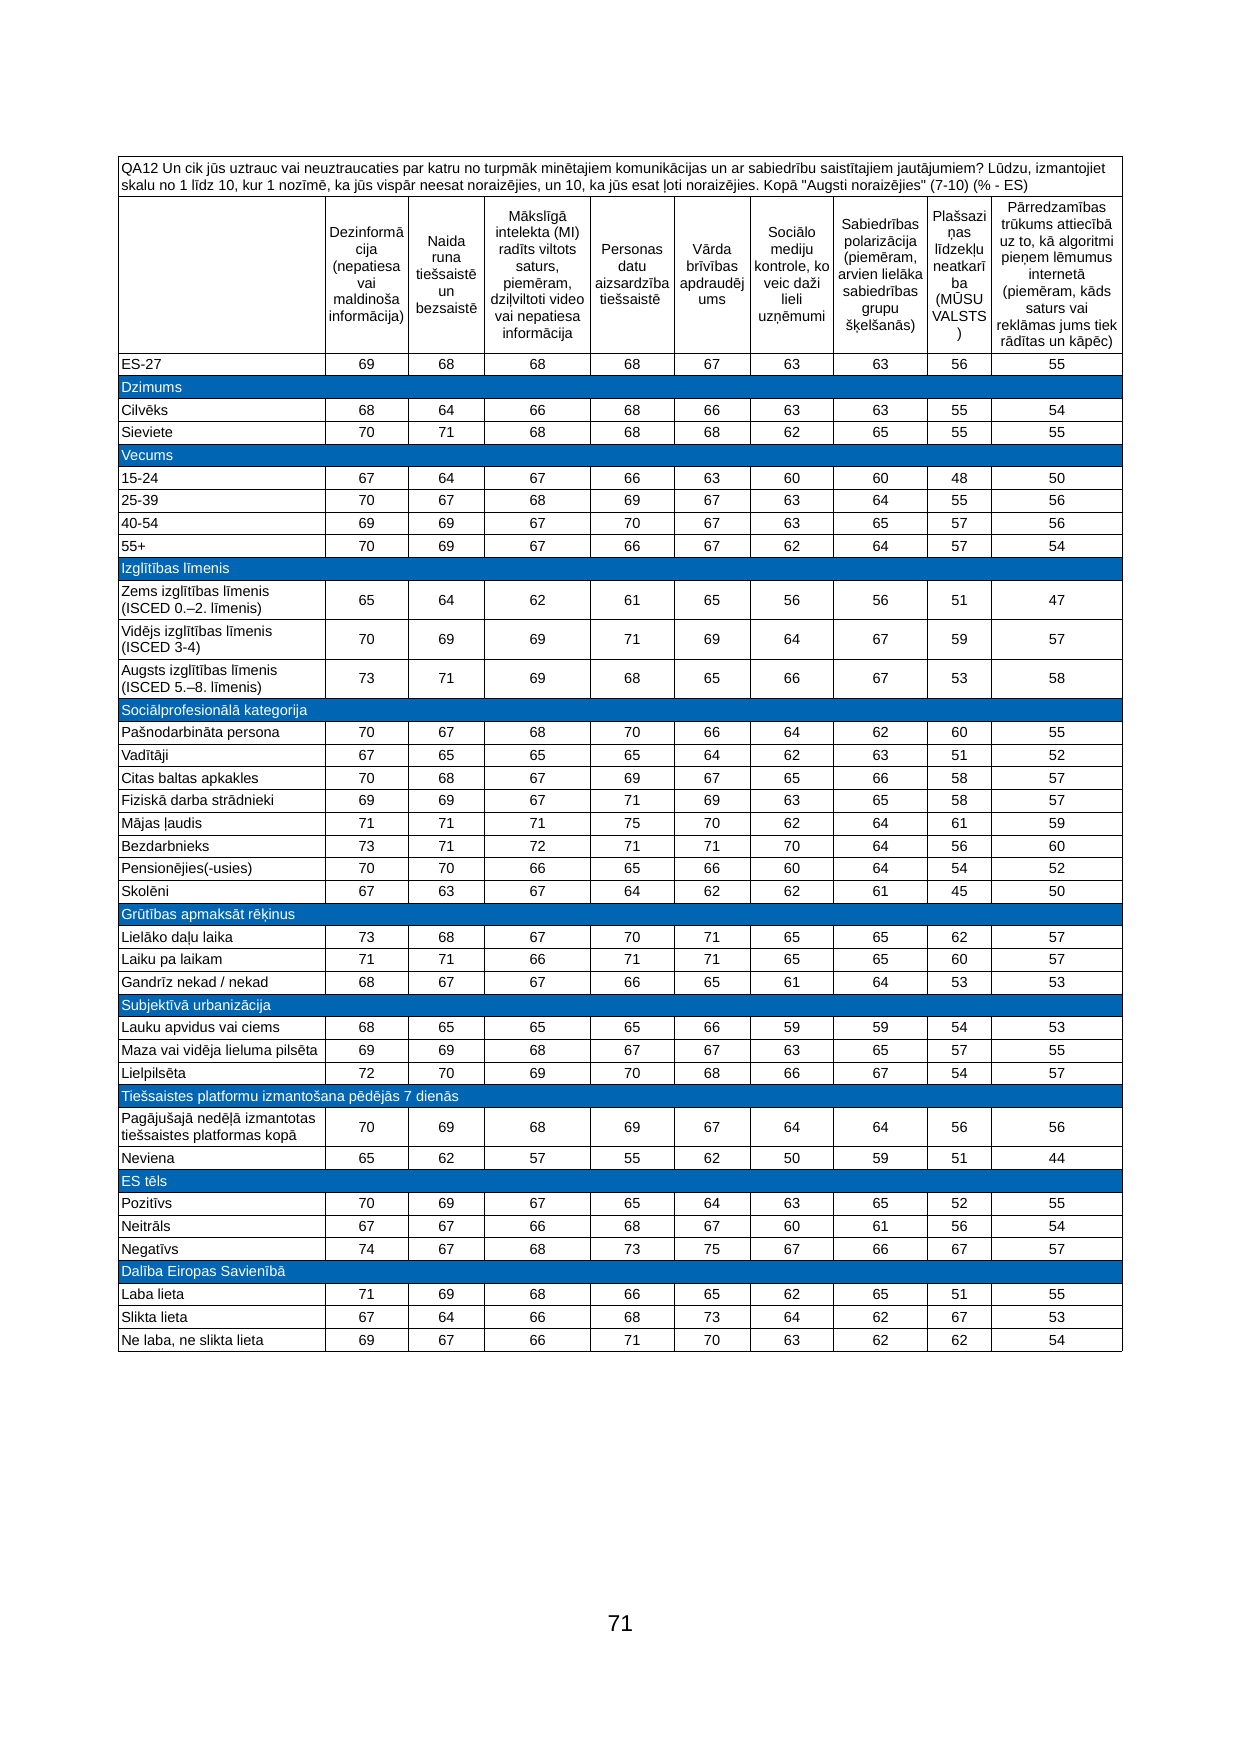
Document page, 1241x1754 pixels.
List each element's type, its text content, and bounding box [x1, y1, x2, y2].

table_cell 68 [485, 422, 590, 443]
table_cell 68 [409, 767, 484, 789]
table_cell Pozitīvs [119, 1193, 325, 1214]
table_cell 67 [409, 722, 484, 744]
table_cell 62 [834, 722, 927, 744]
table_cell Sabiedrības polarizācija (piemēram, arvien lielāka sabiedrības grupu šķelšanās) [834, 197, 927, 353]
table_cell 57 [992, 949, 1122, 971]
table_cell 67 [326, 467, 408, 489]
table_cell 64 [834, 813, 927, 834]
table_cell 68 [485, 354, 590, 375]
table_cell 67 [326, 1216, 408, 1237]
table_cell 67 [928, 1306, 991, 1328]
table_cell 66 [751, 1063, 833, 1084]
table_cell 15-24 [119, 467, 325, 489]
table_cell Pensionējies(-usies) [119, 858, 325, 880]
table_cell 68 [485, 490, 590, 512]
table_cell 66 [591, 467, 674, 489]
table_cell 56 [834, 581, 927, 619]
table_cell 67 [834, 660, 927, 698]
table_cell 53 [992, 1306, 1122, 1328]
table_cell 63 [751, 513, 833, 534]
table_cell 62 [751, 1284, 833, 1305]
table_cell Negatīvs [119, 1238, 325, 1260]
table_cell 69 [485, 620, 590, 659]
table_cell 65 [675, 660, 750, 698]
table_cell Personas datu aizsardzība tiešsaistē [591, 197, 674, 353]
table_cell 55+ [119, 535, 325, 557]
table_cell 63 [834, 399, 927, 421]
table_cell 67 [326, 1306, 408, 1328]
table_cell 53 [992, 972, 1122, 993]
table_cell 70 [591, 926, 674, 948]
table_cell 66 [485, 1306, 590, 1328]
table_cell 62 [485, 581, 590, 619]
table_cell Tiešsaistes platformu izmantošana pēdējās 7 dienās [119, 1085, 1122, 1107]
table_cell 57 [992, 767, 1122, 789]
table_cell 65 [834, 926, 927, 948]
table_cell 63 [834, 354, 927, 375]
table_cell 67 [485, 767, 590, 789]
table_cell 64 [591, 881, 674, 903]
table_cell Fiziskā darba strādnieki [119, 790, 325, 812]
table_cell 50 [992, 467, 1122, 489]
table_cell 66 [485, 1216, 590, 1237]
table_cell 71 [485, 813, 590, 834]
table_cell 67 [675, 1108, 750, 1146]
table_cell 65 [591, 1193, 674, 1214]
table_cell 50 [992, 881, 1122, 903]
table_cell 67 [485, 972, 590, 993]
table_cell 71 [591, 620, 674, 659]
table_cell 68 [485, 1238, 590, 1260]
table_cell Gandrīz nekad / nekad [119, 972, 325, 993]
table_cell 68 [675, 1063, 750, 1084]
table_cell 63 [751, 1040, 833, 1062]
table_cell 25-39 [119, 490, 325, 512]
table_cell Lielpilsēta [119, 1063, 325, 1084]
table_cell 62 [834, 1329, 927, 1351]
table_cell 71 [326, 813, 408, 834]
table_cell 57 [928, 535, 991, 557]
table_cell 67 [485, 467, 590, 489]
table_cell Izglītības līmenis [119, 558, 1122, 580]
table_cell 69 [591, 1108, 674, 1146]
table_cell 64 [409, 399, 484, 421]
table_cell 68 [326, 1017, 408, 1039]
table_cell Pagājušajā nedēļā izmantotas tiešsaistes platformas kopā [119, 1108, 325, 1146]
table_cell Zems izglītības līmenis (ISCED 0.–2. līmenis) [119, 581, 325, 619]
table_cell 67 [675, 535, 750, 557]
table_cell 54 [928, 1017, 991, 1039]
table_cell 69 [326, 1040, 408, 1062]
table_cell 62 [751, 535, 833, 557]
table_cell 67 [485, 535, 590, 557]
table_cell 67 [751, 1238, 833, 1260]
table_cell 59 [992, 813, 1122, 834]
table_cell 40-54 [119, 513, 325, 534]
table_cell 68 [591, 1216, 674, 1237]
table_cell 71 [409, 660, 484, 698]
table_cell 71 [409, 836, 484, 857]
table_cell 54 [992, 399, 1122, 421]
table_cell Sociālprofesionālā kategorija [119, 699, 1122, 721]
table_cell 62 [751, 813, 833, 834]
table_cell 65 [675, 1284, 750, 1305]
table_cell 69 [409, 1108, 484, 1146]
table_cell 54 [992, 1216, 1122, 1237]
table_cell 73 [675, 1306, 750, 1328]
table_cell 68 [675, 422, 750, 443]
table_cell 69 [409, 1040, 484, 1062]
table_cell 67 [675, 1216, 750, 1237]
table_cell 71 [591, 836, 674, 857]
table_cell 65 [591, 858, 674, 880]
table_cell 70 [591, 513, 674, 534]
table_cell 69 [409, 1284, 484, 1305]
table_cell 73 [591, 1238, 674, 1260]
table_cell 62 [409, 1147, 484, 1169]
table_cell 65 [485, 745, 590, 766]
table_cell 69 [485, 660, 590, 698]
table_cell 67 [409, 1238, 484, 1260]
table_cell 64 [675, 1193, 750, 1214]
table_cell 66 [591, 1284, 674, 1305]
table_cell Dalība Eiropas Savienībā [119, 1261, 1122, 1283]
table_cell 45 [928, 881, 991, 903]
table_cell Vārda brīvības apdraudējums [675, 197, 750, 353]
table_cell 64 [751, 620, 833, 659]
table_cell 70 [326, 422, 408, 443]
table_cell 55 [928, 399, 991, 421]
table_cell ES-27 [119, 354, 325, 375]
table_cell 67 [675, 354, 750, 375]
table_cell Lauku apvidus vai ciems [119, 1017, 325, 1039]
table_cell 72 [326, 1063, 408, 1084]
table_cell 70 [675, 1329, 750, 1351]
table_cell 62 [675, 881, 750, 903]
table_cell 55 [591, 1147, 674, 1169]
table_cell 65 [834, 790, 927, 812]
table_cell 68 [485, 1284, 590, 1305]
table_cell 66 [485, 858, 590, 880]
table_cell 63 [751, 1329, 833, 1351]
table_cell 73 [326, 926, 408, 948]
table_cell 63 [834, 745, 927, 766]
table_cell 55 [992, 422, 1122, 443]
table_cell 71 [591, 1329, 674, 1351]
table_cell 65 [675, 972, 750, 993]
table_cell 60 [928, 949, 991, 971]
table_cell 75 [591, 813, 674, 834]
table_cell 63 [751, 790, 833, 812]
table_cell 54 [928, 1063, 991, 1084]
table_cell 57 [992, 1063, 1122, 1084]
table_cell 48 [928, 467, 991, 489]
table_cell 50 [751, 1147, 833, 1169]
table_cell Neviena [119, 1147, 325, 1169]
table_cell 68 [409, 354, 484, 375]
table_cell 65 [751, 949, 833, 971]
table_cell 57 [992, 620, 1122, 659]
table_cell 55 [992, 1193, 1122, 1214]
table_cell 70 [326, 620, 408, 659]
table_cell 59 [834, 1017, 927, 1039]
table_cell 63 [409, 881, 484, 903]
table_cell 65 [326, 581, 408, 619]
table_cell 62 [751, 422, 833, 443]
table_cell 71 [409, 949, 484, 971]
table_cell [119, 197, 325, 353]
table_cell 70 [409, 858, 484, 880]
table_cell 66 [675, 399, 750, 421]
table_cell 65 [591, 745, 674, 766]
table_cell Ne laba, ne slikta lieta [119, 1329, 325, 1351]
table_cell 65 [409, 1017, 484, 1039]
table_cell 52 [928, 1193, 991, 1214]
table_cell 67 [409, 1329, 484, 1351]
table_cell 58 [928, 790, 991, 812]
table_cell 70 [675, 813, 750, 834]
table_cell 68 [591, 1306, 674, 1328]
table_cell 52 [992, 745, 1122, 766]
table_cell 64 [834, 836, 927, 857]
table_cell 61 [591, 581, 674, 619]
table_cell 55 [992, 1040, 1122, 1062]
table_cell Cilvēks [119, 399, 325, 421]
table_cell 73 [326, 836, 408, 857]
table_cell Skolēni [119, 881, 325, 903]
table_cell 68 [485, 1040, 590, 1062]
table_cell 67 [591, 1040, 674, 1062]
table_cell 67 [834, 620, 927, 659]
table_cell 64 [834, 535, 927, 557]
table_cell 64 [409, 1306, 484, 1328]
table_cell 66 [675, 722, 750, 744]
table_cell 67 [834, 1063, 927, 1084]
table_cell 56 [928, 1216, 991, 1237]
table_cell 70 [751, 836, 833, 857]
table_cell 60 [992, 836, 1122, 857]
table_cell 60 [834, 467, 927, 489]
table_cell 57 [485, 1147, 590, 1169]
table_cell 66 [675, 858, 750, 880]
table_cell Pārredzamības trūkums attiecībā uz to, kā algoritmi pieņem lēmumus internetā (piemēram, kāds saturs vai reklāmas jums tiek rādītas un kāpēc) [992, 197, 1122, 353]
table_cell 69 [326, 1329, 408, 1351]
table_cell 67 [675, 490, 750, 512]
table_cell Mākslīgā intelekta (MI) radīts viltots saturs, piemēram, dziļviltoti video vai nepatiesa informācija [485, 197, 590, 353]
table_cell 59 [751, 1017, 833, 1039]
table_cell 66 [591, 972, 674, 993]
table_cell Mājas ļaudis [119, 813, 325, 834]
table_cell 68 [485, 722, 590, 744]
table_cell 54 [992, 535, 1122, 557]
table_cell Vidējs izglītības līmenis (ISCED 3-4) [119, 620, 325, 659]
table_cell 44 [992, 1147, 1122, 1169]
table_cell Dzimums [119, 376, 1122, 398]
table_cell 64 [675, 745, 750, 766]
table_cell 65 [326, 1147, 408, 1169]
table_cell 70 [326, 1108, 408, 1146]
table_cell 65 [751, 767, 833, 789]
table_cell 71 [675, 949, 750, 971]
table_cell 68 [591, 660, 674, 698]
table_cell Augsts izglītības līmenis (ISCED 5.–8. līmenis) [119, 660, 325, 698]
table_cell 69 [326, 790, 408, 812]
table_cell 67 [326, 745, 408, 766]
table_cell 60 [928, 722, 991, 744]
table_cell 64 [409, 467, 484, 489]
table_cell 64 [834, 858, 927, 880]
table_cell ES tēls [119, 1170, 1122, 1192]
table_cell 75 [675, 1238, 750, 1260]
table_cell 62 [928, 1329, 991, 1351]
table_cell 60 [751, 1216, 833, 1237]
table_cell 66 [485, 949, 590, 971]
table_cell 72 [485, 836, 590, 857]
table_cell Bezdarbnieks [119, 836, 325, 857]
table_cell 64 [751, 1108, 833, 1146]
table_cell Slikta lieta [119, 1306, 325, 1328]
table_cell 61 [928, 813, 991, 834]
table_cell 70 [591, 722, 674, 744]
table_cell 67 [675, 513, 750, 534]
table_cell 69 [409, 620, 484, 659]
table_cell 64 [834, 1108, 927, 1146]
table_cell 70 [326, 767, 408, 789]
table_cell Sociālo mediju kontrole, ko veic daži lieli uzņēmumi [751, 197, 833, 353]
table_cell 64 [409, 581, 484, 619]
table_cell 68 [591, 399, 674, 421]
table_cell 67 [675, 767, 750, 789]
table_cell 64 [834, 490, 927, 512]
table_cell 62 [675, 1147, 750, 1169]
table_cell 65 [834, 422, 927, 443]
table_cell 65 [485, 1017, 590, 1039]
table_cell 61 [834, 881, 927, 903]
table_cell 65 [834, 949, 927, 971]
table_cell 67 [675, 1040, 750, 1062]
table_cell 60 [751, 467, 833, 489]
table_cell 57 [928, 513, 991, 534]
table_cell 66 [834, 767, 927, 789]
table_cell 69 [591, 490, 674, 512]
table_cell Laba lieta [119, 1284, 325, 1305]
table_cell 63 [751, 399, 833, 421]
table_cell 71 [409, 422, 484, 443]
table_cell 70 [326, 722, 408, 744]
table_cell Citas baltas apkakles [119, 767, 325, 789]
table_cell Naida runa tiešsaistē un bezsaistē [409, 197, 484, 353]
table_cell 57 [992, 790, 1122, 812]
table_cell 56 [928, 836, 991, 857]
table_cell 56 [751, 581, 833, 619]
table_cell 60 [751, 858, 833, 880]
table_cell 52 [992, 858, 1122, 880]
table_cell 61 [834, 1216, 927, 1237]
table_cell 69 [485, 1063, 590, 1084]
table_cell Vadītāji [119, 745, 325, 766]
table_cell 66 [485, 399, 590, 421]
table_cell 63 [751, 490, 833, 512]
table_cell 68 [591, 354, 674, 375]
table_cell 53 [992, 1017, 1122, 1039]
table_cell 65 [675, 581, 750, 619]
table_cell 55 [992, 354, 1122, 375]
table_cell 71 [591, 949, 674, 971]
table_cell 71 [326, 1284, 408, 1305]
table_cell 67 [485, 513, 590, 534]
table_cell Laiku pa laikam [119, 949, 325, 971]
table_cell 65 [834, 1040, 927, 1062]
table_cell 65 [751, 926, 833, 948]
table_cell Sieviete [119, 422, 325, 443]
table_cell 70 [326, 858, 408, 880]
table_cell 54 [928, 858, 991, 880]
table_cell 67 [326, 881, 408, 903]
table_cell 47 [992, 581, 1122, 619]
table_cell 71 [326, 949, 408, 971]
table_cell Neitrāls [119, 1216, 325, 1237]
table_cell 53 [928, 972, 991, 993]
table_cell Pašnodarbināta persona [119, 722, 325, 744]
table_cell 53 [928, 660, 991, 698]
table_cell 69 [591, 767, 674, 789]
table_cell 70 [591, 1063, 674, 1084]
table_cell 65 [834, 1284, 927, 1305]
table_cell 71 [675, 836, 750, 857]
table_cell 67 [928, 1238, 991, 1260]
table_cell 69 [675, 790, 750, 812]
table_cell 70 [326, 535, 408, 557]
table_cell 56 [992, 490, 1122, 512]
table_cell Vecums [119, 445, 1122, 466]
table_cell 69 [409, 513, 484, 534]
table_cell 68 [485, 1108, 590, 1146]
table_cell 57 [992, 1238, 1122, 1260]
table_cell 62 [751, 881, 833, 903]
table_cell 68 [409, 926, 484, 948]
table_cell 67 [409, 1216, 484, 1237]
table_cell 51 [928, 581, 991, 619]
table_cell 69 [675, 620, 750, 659]
table_cell 70 [326, 1193, 408, 1214]
table_cell 55 [992, 1284, 1122, 1305]
table_cell 62 [928, 926, 991, 948]
table_cell 59 [928, 620, 991, 659]
table_cell 51 [928, 1147, 991, 1169]
table_cell 67 [485, 790, 590, 812]
table_cell 55 [992, 722, 1122, 744]
table_cell 65 [409, 745, 484, 766]
table_cell Maza vai vidēja lieluma pilsēta [119, 1040, 325, 1062]
table_cell Dezinformācija (nepatiesa vai maldinoša informācija) [326, 197, 408, 353]
table_cell 69 [409, 535, 484, 557]
table_cell Subjektīvā urbanizācija [119, 995, 1122, 1016]
table_cell 64 [834, 972, 927, 993]
table_cell 64 [751, 1306, 833, 1328]
table_cell 63 [675, 467, 750, 489]
table_cell 63 [751, 1193, 833, 1214]
table_cell 56 [928, 354, 991, 375]
table_cell 69 [326, 513, 408, 534]
table_cell 62 [751, 745, 833, 766]
table_cell 59 [834, 1147, 927, 1169]
table_cell 70 [409, 1063, 484, 1084]
table_cell Plašsaziņas līdzekļu neatkarība (MŪSU VALSTS) [928, 197, 991, 353]
table_cell 56 [992, 1108, 1122, 1146]
table_cell 56 [928, 1108, 991, 1146]
table_cell 65 [834, 1193, 927, 1214]
table_cell 68 [326, 399, 408, 421]
table_cell 66 [675, 1017, 750, 1039]
table_cell 66 [751, 660, 833, 698]
table_cell 66 [591, 535, 674, 557]
table_cell 61 [751, 972, 833, 993]
table_cell Grūtības apmaksāt rēķinus [119, 904, 1122, 925]
table_cell 74 [326, 1238, 408, 1260]
table_cell 71 [409, 813, 484, 834]
table_cell 69 [326, 354, 408, 375]
table_cell 57 [992, 926, 1122, 948]
table_cell 66 [834, 1238, 927, 1260]
table_cell 67 [485, 1193, 590, 1214]
table_cell 66 [485, 1329, 590, 1351]
table_cell 71 [675, 926, 750, 948]
table_cell 57 [928, 1040, 991, 1062]
table_cell 58 [992, 660, 1122, 698]
table_cell 58 [928, 767, 991, 789]
table_cell 63 [751, 354, 833, 375]
table_cell Lielāko daļu laika [119, 926, 325, 948]
table_cell 56 [992, 513, 1122, 534]
table_cell 54 [992, 1329, 1122, 1351]
table_cell 62 [834, 1306, 927, 1328]
table_cell 67 [409, 972, 484, 993]
table_cell 68 [591, 422, 674, 443]
table_cell 51 [928, 745, 991, 766]
table_header QA12 Un cik jūs uztrauc vai neuztraucaties par katru no turpmāk minētajiem komunikācijas un ar sabiedrību saistītajiem jautājumiem? Lūdzu, izmantojiet skalu no 1 līdz 10, kur 1 nozīmē, ka jūs vispār neesat noraizējies, un 10, ka jūs esat ļoti noraizējies. Kopā "Augsti noraizējies" (7-10) (% - ES) [119, 157, 1122, 196]
table_cell 55 [928, 422, 991, 443]
table_cell 69 [409, 790, 484, 812]
table_cell 67 [409, 490, 484, 512]
table_cell 65 [591, 1017, 674, 1039]
table_cell 65 [834, 513, 927, 534]
table_cell 55 [928, 490, 991, 512]
table_cell 51 [928, 1284, 991, 1305]
table_cell 67 [485, 881, 590, 903]
table_cell 70 [326, 490, 408, 512]
table_cell 73 [326, 660, 408, 698]
table_cell 67 [485, 926, 590, 948]
table_cell 64 [751, 722, 833, 744]
table_cell 68 [326, 972, 408, 993]
table_cell 71 [591, 790, 674, 812]
table_cell 69 [409, 1193, 484, 1214]
